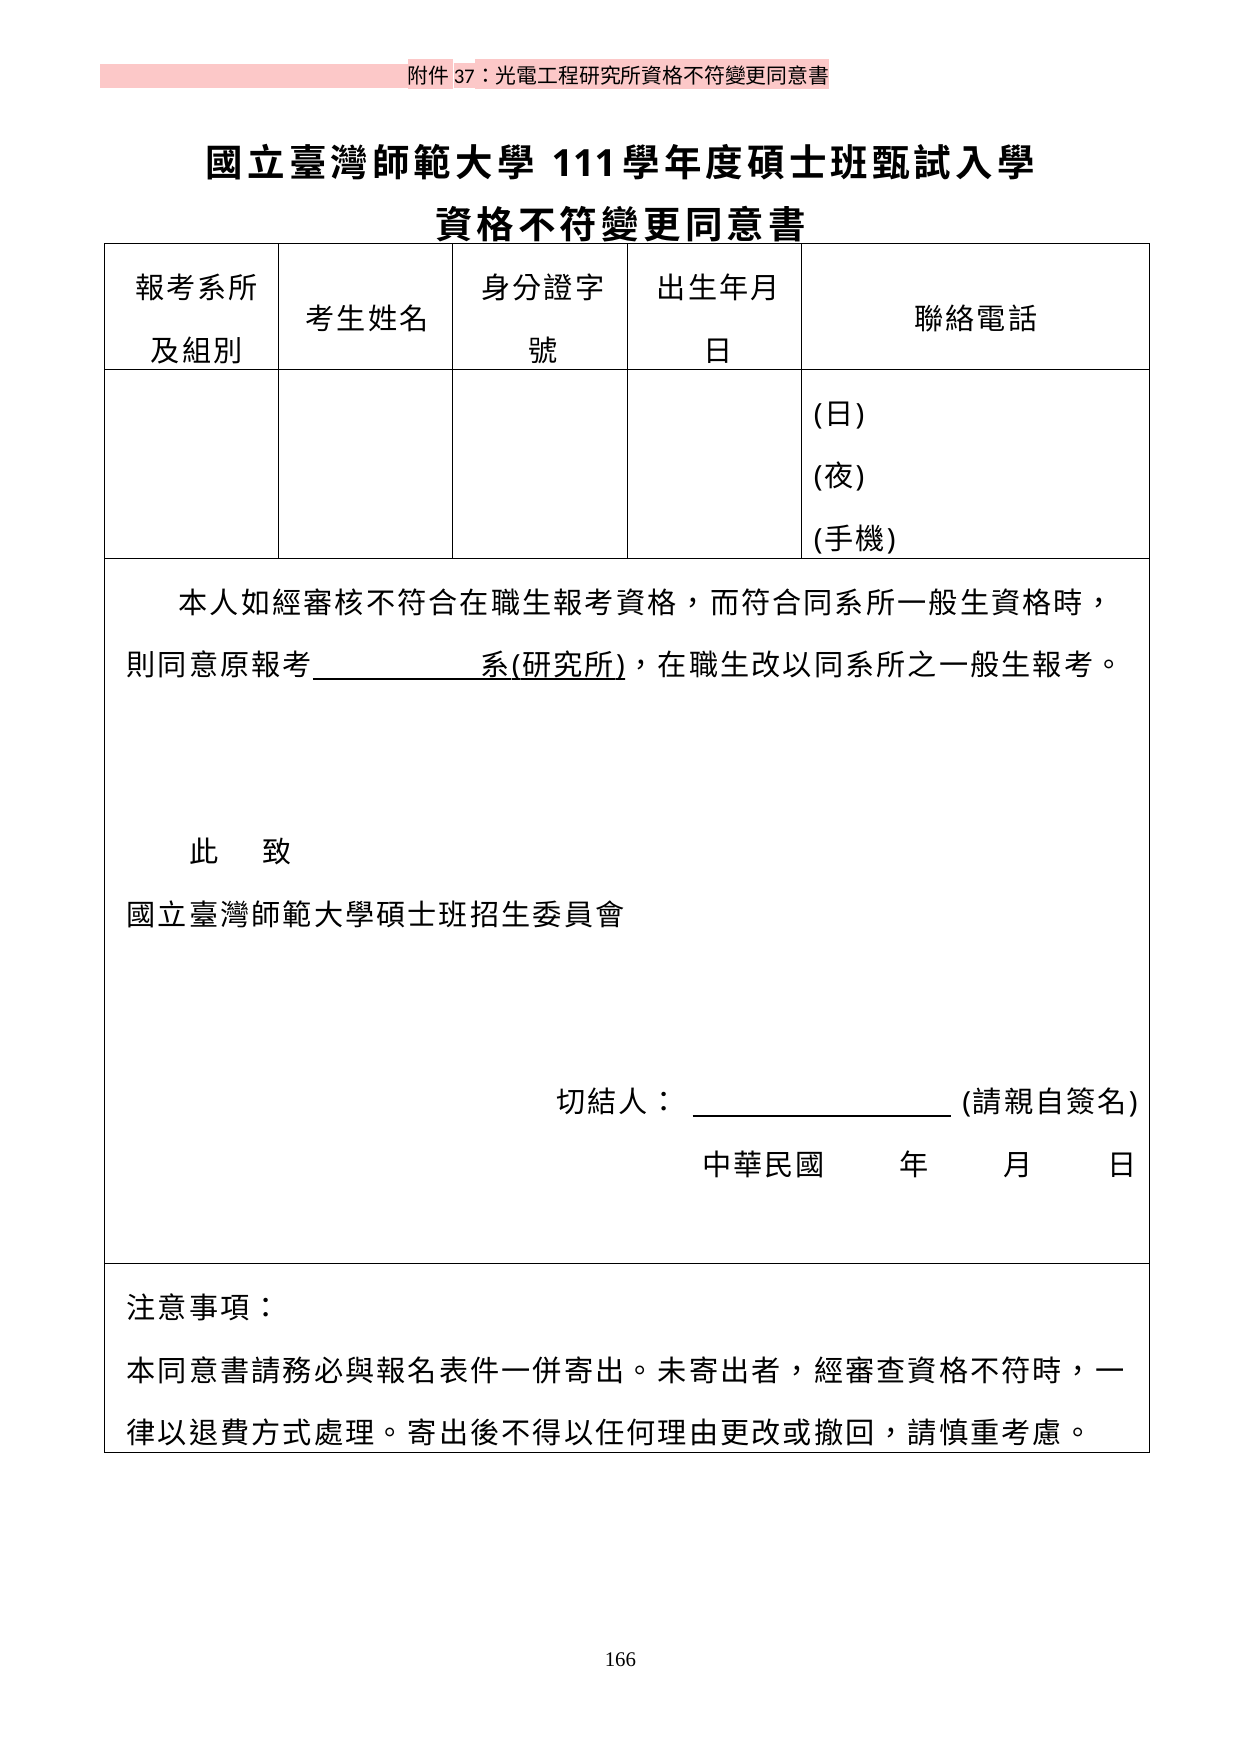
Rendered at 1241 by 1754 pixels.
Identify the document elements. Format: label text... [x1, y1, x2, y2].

table_cell [453, 370, 627, 558]
text 資格不符變更同意書 [104, 181, 1136, 243]
table_cell 本人如經審核不符合在職生報考資格，而符合同系所一般生資格時，則同意原報考 系(研究所)，在職生改以同系所之一般生報考。 此 致 國立臺灣師範大學碩士班招生委員會 切結人： (請親自簽名) 中華民國 年 月 日 [105, 559, 1149, 1263]
table_cell [279, 370, 452, 558]
table_header 考生姓名 [279, 244, 452, 369]
text 國立臺灣師範大學 111學年度碩士班甄試入學 [104, 118, 1136, 181]
table_cell (日) (夜) (手機) [802, 370, 1149, 558]
table_cell [628, 370, 801, 558]
table_header 身分證字號 [453, 244, 627, 369]
table_cell [105, 370, 278, 558]
table_header 報考系所 及組別 [105, 244, 278, 369]
table_cell 注意事項： 本同意書請務必與報名表件一併寄出。未寄出者，經審查資格不符時，一律以退費方式處理。寄出後不得以任何理由更改或撤回，請慎重考慮。 [105, 1264, 1149, 1452]
table_header 出生年月日 [628, 244, 801, 369]
table_header 聯絡電話 [802, 244, 1149, 369]
